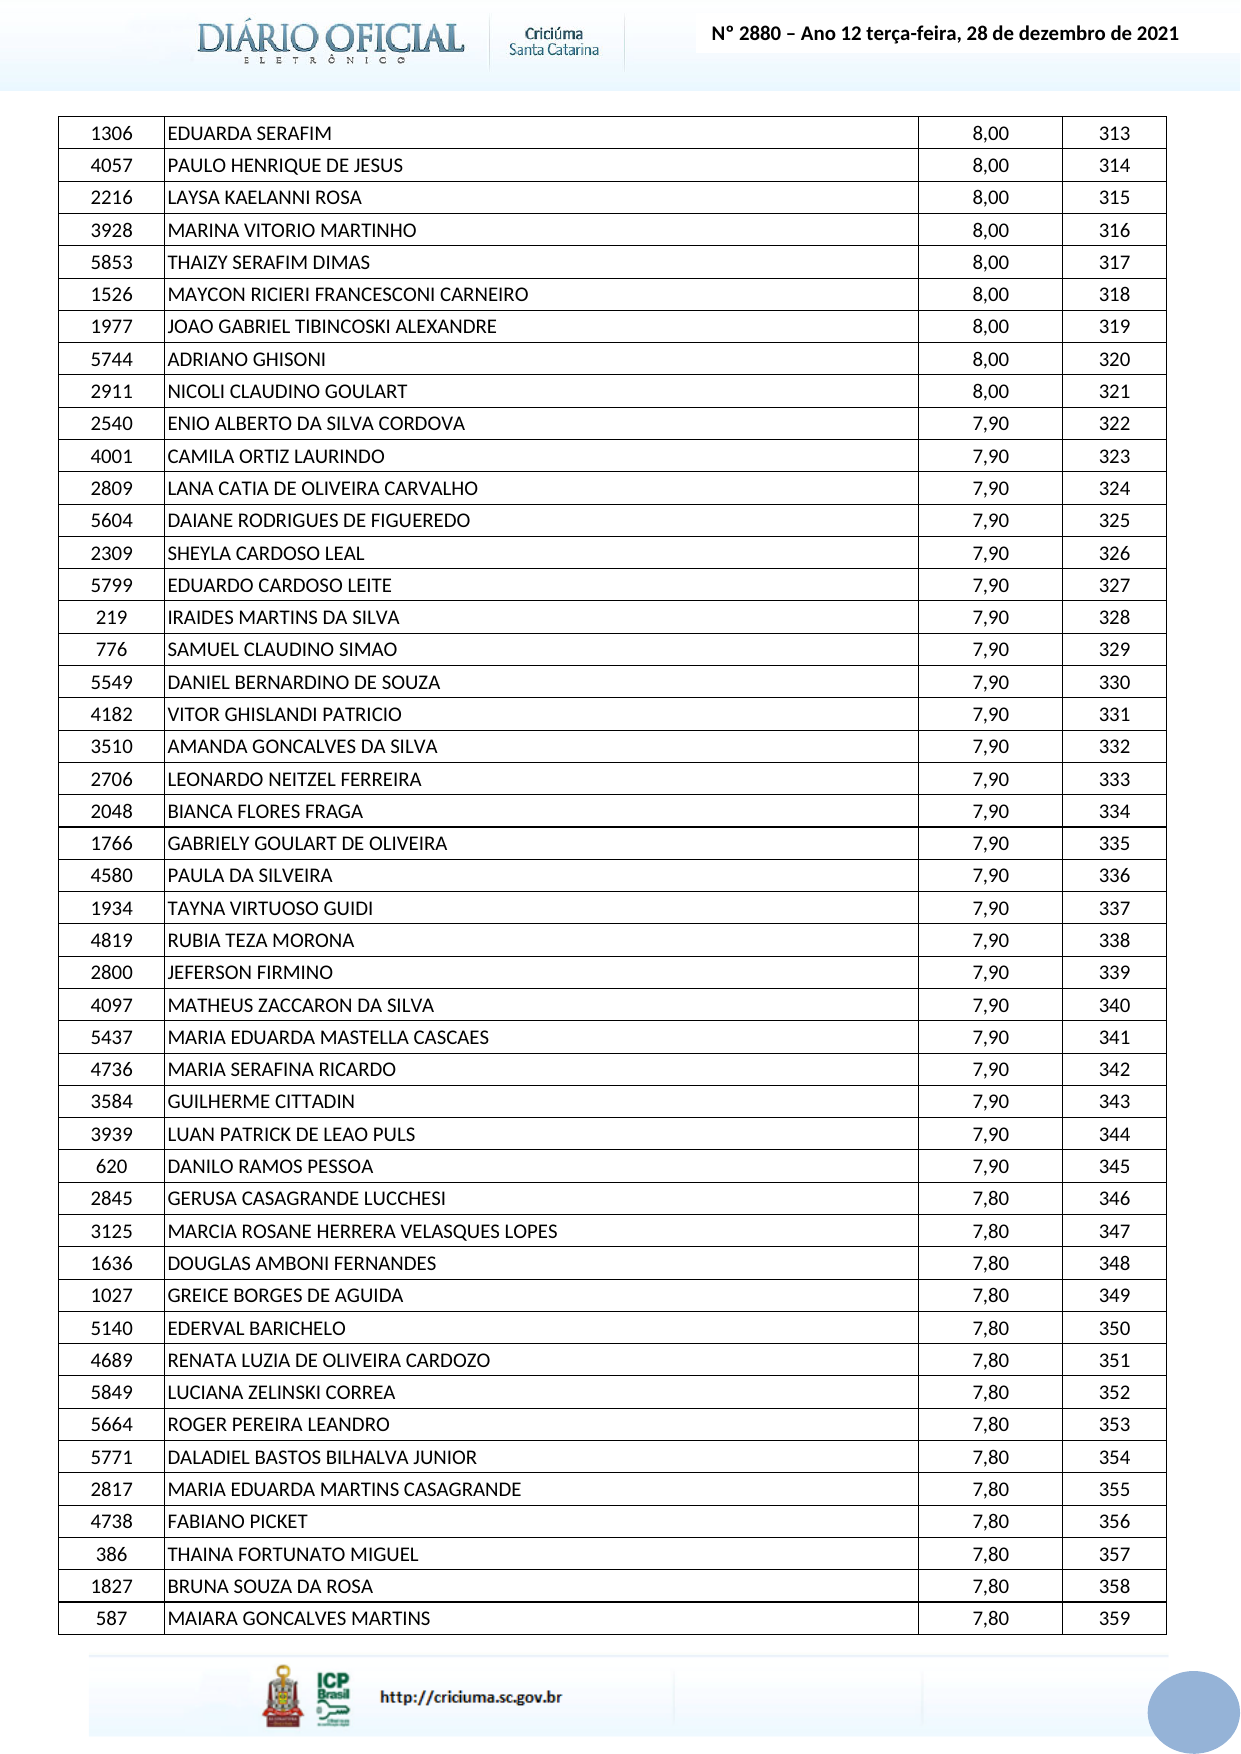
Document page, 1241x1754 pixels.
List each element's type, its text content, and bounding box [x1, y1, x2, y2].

table_cell 5604 [59, 505, 164, 536]
table_cell 5437 [59, 1021, 164, 1052]
table_cell 337 [1063, 892, 1166, 923]
table_cell 7,90 [919, 440, 1062, 471]
table_cell 2817 [59, 1473, 164, 1504]
table_cell 7,80 [919, 1183, 1062, 1214]
table_cell 7,80 [919, 1280, 1062, 1311]
table_cell 2845 [59, 1183, 164, 1214]
table_cell 7,90 [919, 1118, 1062, 1149]
table_cell 1027 [59, 1280, 164, 1311]
table_cell 776 [59, 634, 164, 665]
table_cell 7,80 [919, 1538, 1062, 1569]
table_cell 5140 [59, 1312, 164, 1343]
table_cell 2540 [59, 408, 164, 439]
table_cell 7,90 [919, 924, 1062, 956]
table_cell 314 [1063, 149, 1166, 181]
table_cell 354 [1063, 1441, 1166, 1472]
table_cell 4738 [59, 1506, 164, 1537]
table_cell 342 [1063, 1054, 1166, 1085]
table_cell DANIEL BERNARDINO DE SOUZA [165, 666, 918, 697]
table_cell CAMILA ORTIZ LAURINDO [165, 440, 918, 471]
table_cell MARINA VITORIO MARTINHO [165, 214, 918, 245]
table_cell 351 [1063, 1344, 1166, 1375]
table_cell 7,90 [919, 537, 1062, 568]
table_cell 587 [59, 1603, 164, 1634]
table_cell 7,90 [919, 1150, 1062, 1182]
table_cell 7,90 [919, 795, 1062, 826]
table_cell SAMUEL CLAUDINO SIMAO [165, 634, 918, 665]
table_cell 325 [1063, 505, 1166, 536]
table_cell 4001 [59, 440, 164, 471]
table_cell 7,80 [919, 1247, 1062, 1278]
table_cell MAYCON RICIERI FRANCESCONI CARNEIRO [165, 279, 918, 310]
table_cell 349 [1063, 1280, 1166, 1311]
table_cell LAYSA KAELANNI ROSA [165, 182, 918, 213]
table_cell 319 [1063, 311, 1166, 342]
table_cell 316 [1063, 214, 1166, 245]
table_cell 2911 [59, 375, 164, 407]
table_cell RUBIA TEZA MORONA [165, 924, 918, 956]
table_cell LANA CATIA DE OLIVEIRA CARVALHO [165, 472, 918, 503]
table_cell 335 [1063, 828, 1166, 859]
table_cell 5549 [59, 666, 164, 697]
table_cell EDUARDO CARDOSO LEITE [165, 569, 918, 600]
table_cell 3584 [59, 1086, 164, 1117]
table_cell 339 [1063, 957, 1166, 988]
table_cell 324 [1063, 472, 1166, 503]
table_cell 7,80 [919, 1473, 1062, 1504]
table_cell DAIANE RODRIGUES DE FIGUEREDO [165, 505, 918, 536]
table_cell MARIA EDUARDA MARTINS CASAGRANDE [165, 1473, 918, 1504]
table_cell 336 [1063, 860, 1166, 891]
table_cell 4182 [59, 698, 164, 729]
table_cell LUCIANA ZELINSKI CORREA [165, 1376, 918, 1408]
table_cell 1766 [59, 828, 164, 859]
table_cell 3939 [59, 1118, 164, 1149]
table_cell 4057 [59, 149, 164, 181]
table_cell GUILHERME CITTADIN [165, 1086, 918, 1117]
table_cell 8,00 [919, 214, 1062, 245]
table_cell 334 [1063, 795, 1166, 826]
table_cell 8,00 [919, 279, 1062, 310]
table_cell 329 [1063, 634, 1166, 665]
table_cell 7,90 [919, 1021, 1062, 1052]
table_cell 348 [1063, 1247, 1166, 1278]
table_cell 8,00 [919, 246, 1062, 277]
table_cell 7,90 [919, 666, 1062, 697]
table_cell 4736 [59, 1054, 164, 1085]
table_cell 8,00 [919, 182, 1062, 213]
table_cell RENATA LUZIA DE OLIVEIRA CARDOZO [165, 1344, 918, 1375]
table_cell 315 [1063, 182, 1166, 213]
table_cell TAYNA VIRTUOSO GUIDI [165, 892, 918, 923]
table_cell 7,90 [919, 505, 1062, 536]
table_cell 7,80 [919, 1506, 1062, 1537]
table_cell BRUNA SOUZA DA ROSA [165, 1570, 918, 1601]
table_cell 352 [1063, 1376, 1166, 1408]
table_cell 5664 [59, 1409, 164, 1440]
table_cell MAIARA GONCALVES MARTINS [165, 1603, 918, 1634]
table_cell VITOR GHISLANDI PATRICIO [165, 698, 918, 729]
table_cell 2706 [59, 763, 164, 794]
table_cell 8,00 [919, 117, 1062, 148]
table_cell 7,80 [919, 1441, 1062, 1472]
table_cell 320 [1063, 343, 1166, 374]
table_cell 323 [1063, 440, 1166, 471]
table_cell DOUGLAS AMBONI FERNANDES [165, 1247, 918, 1278]
table_cell 1636 [59, 1247, 164, 1278]
table_cell 344 [1063, 1118, 1166, 1149]
table_cell 340 [1063, 989, 1166, 1020]
table_cell 4097 [59, 989, 164, 1020]
table_cell 318 [1063, 279, 1166, 310]
table_cell 333 [1063, 763, 1166, 794]
table_cell GABRIELY GOULART DE OLIVEIRA [165, 828, 918, 859]
table_cell 356 [1063, 1506, 1166, 1537]
table_cell 7,90 [919, 763, 1062, 794]
table_cell NICOLI CLAUDINO GOULART [165, 375, 918, 407]
table_cell THAINA FORTUNATO MIGUEL [165, 1538, 918, 1569]
table_cell 7,90 [919, 1086, 1062, 1117]
table_cell 358 [1063, 1570, 1166, 1601]
table_cell 5744 [59, 343, 164, 374]
table_cell 7,80 [919, 1376, 1062, 1408]
table_cell THAIZY SERAFIM DIMAS [165, 246, 918, 277]
table_cell 7,80 [919, 1570, 1062, 1601]
table_cell 5771 [59, 1441, 164, 1472]
table_cell AMANDA GONCALVES DA SILVA [165, 731, 918, 762]
table_cell 326 [1063, 537, 1166, 568]
table_cell EDUARDA SERAFIM [165, 117, 918, 148]
table_cell 332 [1063, 731, 1166, 762]
table_cell 359 [1063, 1603, 1166, 1634]
table_cell BIANCA FLORES FRAGA [165, 795, 918, 826]
table_cell GREICE BORGES DE AGUIDA [165, 1280, 918, 1311]
table_cell 7,90 [919, 957, 1062, 988]
table_cell 7,80 [919, 1409, 1062, 1440]
table_cell ENIO ALBERTO DA SILVA CORDOVA [165, 408, 918, 439]
table_cell 322 [1063, 408, 1166, 439]
table_cell 1934 [59, 892, 164, 923]
table_cell GERUSA CASAGRANDE LUCCHESI [165, 1183, 918, 1214]
table_cell 8,00 [919, 149, 1062, 181]
table_cell 338 [1063, 924, 1166, 956]
table_cell 357 [1063, 1538, 1166, 1569]
table_cell 1977 [59, 311, 164, 342]
table_cell 4580 [59, 860, 164, 891]
table_cell 7,90 [919, 698, 1062, 729]
table_cell MATHEUS ZACCARON DA SILVA [165, 989, 918, 1020]
table_cell 321 [1063, 375, 1166, 407]
table_cell 7,80 [919, 1603, 1062, 1634]
table_cell 343 [1063, 1086, 1166, 1117]
table_cell 7,90 [919, 892, 1062, 923]
table_cell PAULO HENRIQUE DE JESUS [165, 149, 918, 181]
table_cell ROGER PEREIRA LEANDRO [165, 1409, 918, 1440]
table_cell 620 [59, 1150, 164, 1182]
table_cell 4689 [59, 1344, 164, 1375]
table_cell 2309 [59, 537, 164, 568]
table_cell 219 [59, 601, 164, 633]
table_cell 8,00 [919, 343, 1062, 374]
table_cell 5853 [59, 246, 164, 277]
table_cell 341 [1063, 1021, 1166, 1052]
table_cell 386 [59, 1538, 164, 1569]
table_cell 313 [1063, 117, 1166, 148]
table_cell 7,90 [919, 731, 1062, 762]
table_cell DANILO RAMOS PESSOA [165, 1150, 918, 1182]
table_cell SHEYLA CARDOSO LEAL [165, 537, 918, 568]
table_cell PAULA DA SILVEIRA [165, 860, 918, 891]
table_cell 5849 [59, 1376, 164, 1408]
table_cell 7,90 [919, 860, 1062, 891]
table_cell JEFERSON FIRMINO [165, 957, 918, 988]
table_cell 317 [1063, 246, 1166, 277]
table_cell 7,90 [919, 601, 1062, 633]
table_cell 7,90 [919, 472, 1062, 503]
table_cell 7,80 [919, 1215, 1062, 1246]
table_cell 7,90 [919, 828, 1062, 859]
table_cell 7,90 [919, 1054, 1062, 1085]
table_cell 3125 [59, 1215, 164, 1246]
table_cell 7,90 [919, 408, 1062, 439]
table_cell 350 [1063, 1312, 1166, 1343]
table_cell 2809 [59, 472, 164, 503]
table_cell 3510 [59, 731, 164, 762]
table_cell MARIA EDUARDA MASTELLA CASCAES [165, 1021, 918, 1052]
table_cell 7,90 [919, 989, 1062, 1020]
table_cell MARIA SERAFINA RICARDO [165, 1054, 918, 1085]
table_cell LUAN PATRICK DE LEAO PULS [165, 1118, 918, 1149]
table_cell LEONARDO NEITZEL FERREIRA [165, 763, 918, 794]
table_cell 1827 [59, 1570, 164, 1601]
table_cell FABIANO PICKET [165, 1506, 918, 1537]
table_cell 1306 [59, 117, 164, 148]
table_cell 7,90 [919, 569, 1062, 600]
table_cell MARCIA ROSANE HERRERA VELASQUES LOPES [165, 1215, 918, 1246]
table_cell 330 [1063, 666, 1166, 697]
table_cell 331 [1063, 698, 1166, 729]
table_cell 4819 [59, 924, 164, 956]
table_cell 7,90 [919, 634, 1062, 665]
table_cell 345 [1063, 1150, 1166, 1182]
table_cell 347 [1063, 1215, 1166, 1246]
table_cell 2216 [59, 182, 164, 213]
table_cell 327 [1063, 569, 1166, 600]
table_cell ADRIANO GHISONI [165, 343, 918, 374]
table_cell 2800 [59, 957, 164, 988]
table_cell 353 [1063, 1409, 1166, 1440]
table_cell 8,00 [919, 311, 1062, 342]
table_cell 8,00 [919, 375, 1062, 407]
table_cell 355 [1063, 1473, 1166, 1504]
table_cell JOAO GABRIEL TIBINCOSKI ALEXANDRE [165, 311, 918, 342]
table_cell DALADIEL BASTOS BILHALVA JUNIOR [165, 1441, 918, 1472]
table_cell 3928 [59, 214, 164, 245]
table_cell 1526 [59, 279, 164, 310]
table_cell 5799 [59, 569, 164, 600]
table_cell 2048 [59, 795, 164, 826]
table_cell 7,80 [919, 1344, 1062, 1375]
table_cell EDERVAL BARICHELO [165, 1312, 918, 1343]
table_cell IRAIDES MARTINS DA SILVA [165, 601, 918, 633]
table_cell 328 [1063, 601, 1166, 633]
table_cell 7,80 [919, 1312, 1062, 1343]
table_cell 346 [1063, 1183, 1166, 1214]
